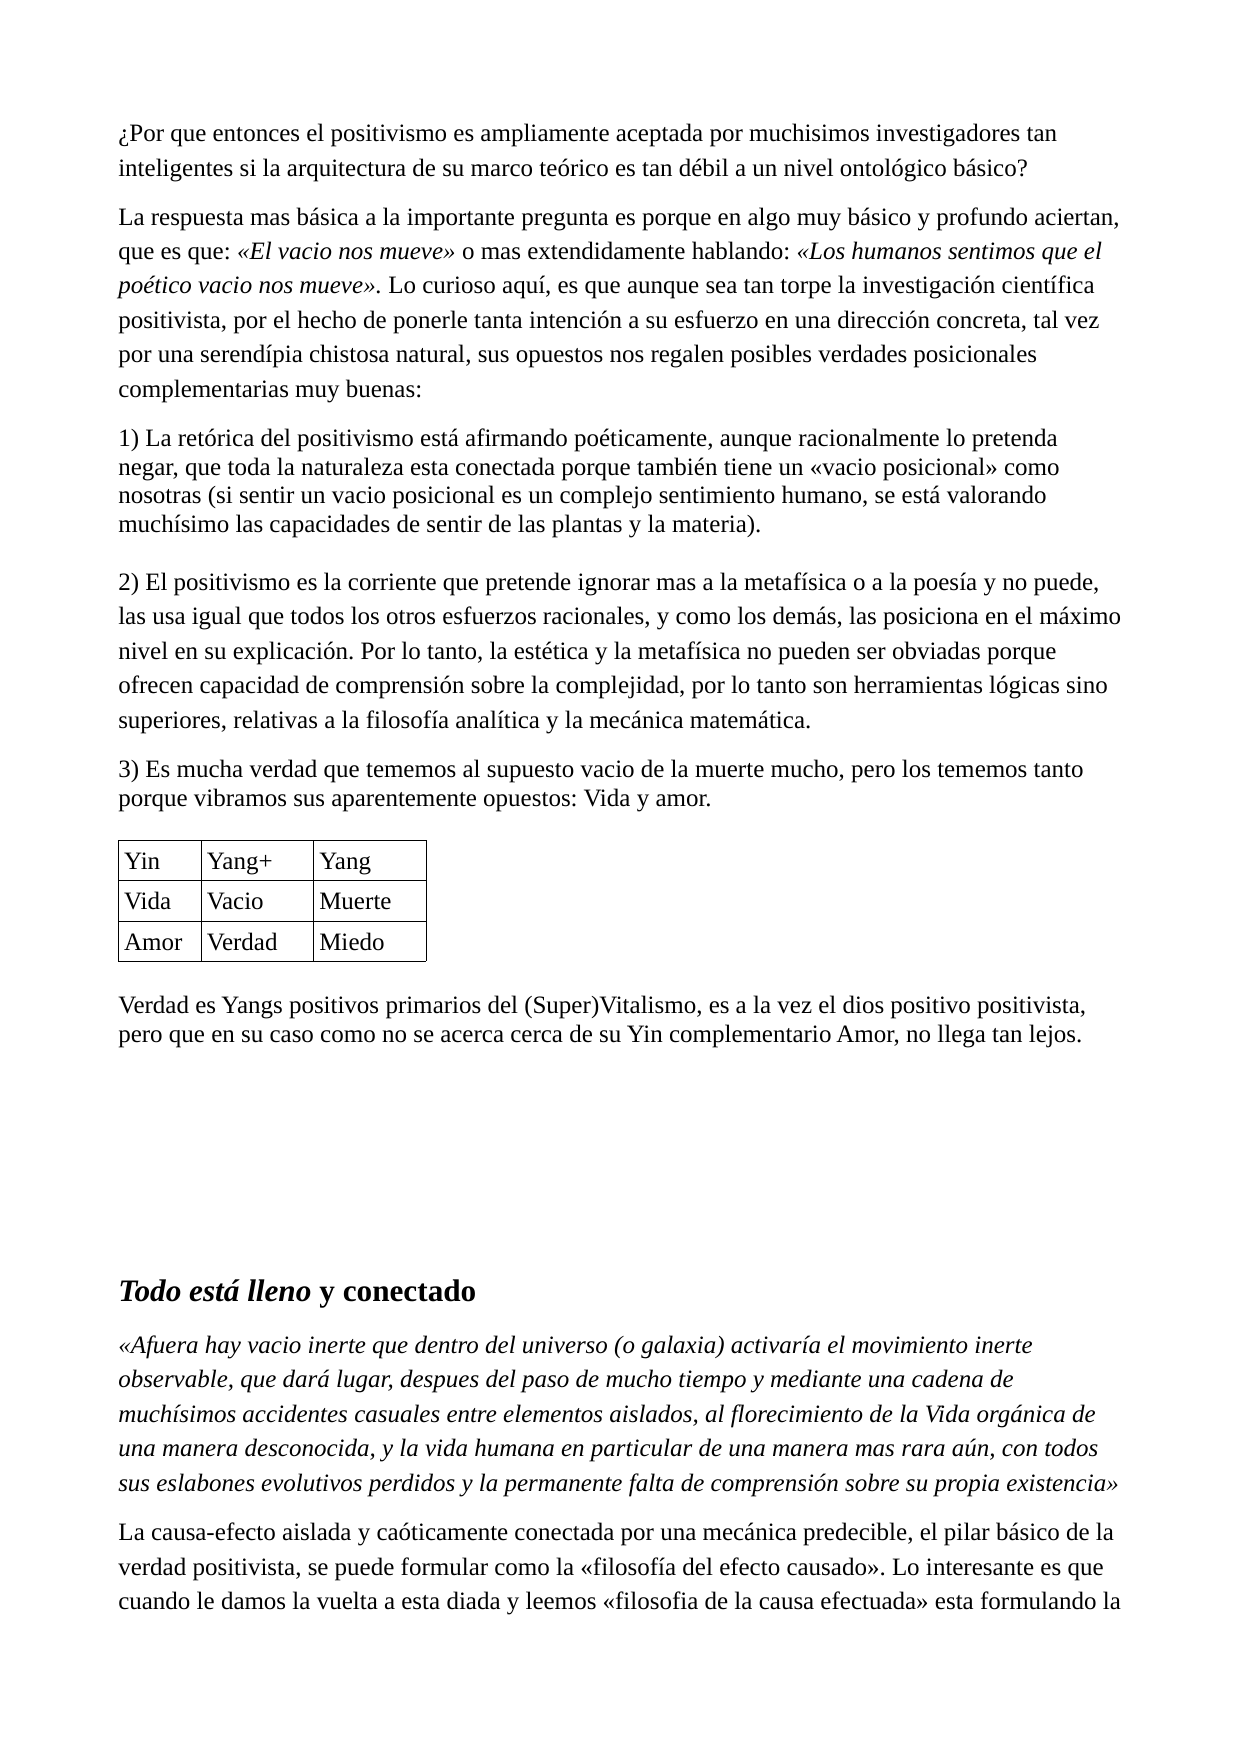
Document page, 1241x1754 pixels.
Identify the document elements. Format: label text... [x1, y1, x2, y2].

table_cell Vacio [202, 881, 313, 921]
text ¿Por que entonces el positivismo es ampliamente aceptada por muchisimos investigadores tan inteligentes si la arquitectura de su marco teórico es tan débil a un nivel ontológico básico? [118, 118, 1122, 181]
table_cell Amor [119, 922, 201, 961]
text La respuesta mas básica a la importante pregunta es porque en algo muy básico y profundo aciertan, que es que: «El vacio nos mueve» o mas extendidamente hablando: «Los humanos sentimos que el poético vacio nos mueve». Lo curioso aquí, es que aunque sea tan torpe la investigación científica positivista, por el hecho de ponerle tanta intención a su esfuerzo en una dirección concreta, tal vez por una serendípia chistosa natural, sus opuestos nos regalen posibles verdades posicionales complementarias muy buenas: [118, 202, 1122, 403]
text Verdad es Yangs positivos primarios del (Super)Vitalismo, es a la vez el dios positivo positivista, pero que en su caso como no se acerca cerca de su Yin complementario Amor, no llega tan lejos. [118, 990, 1122, 1047]
text «Afuera hay vacio inerte que dentro del universo (o galaxia) activaría el movimiento inerte observable, que dará lugar, despues del paso de mucho tiempo y mediante una cadena de muchísimos accidentes casuales entre elementos aislados, al florecimiento de la Vida orgánica de una manera desconocida, y la vida humana en particular de una manera mas rara aún, con todos sus eslabones evolutivos perdidos y la permanente falta de comprensión sobre su propia existencia» [118, 1330, 1122, 1497]
table_header Yang+ [202, 841, 313, 880]
table_cell Verdad [202, 922, 313, 961]
table_header Yin [119, 841, 201, 880]
text La causa-efecto aislada y caóticamente conectada por una mecánica predecible, el pilar básico de la verdad positivista, se puede formular como la «filosofía del efecto causado». Lo interesante es que cuando le damos la vuelta a esta diada y leemos «filosofia de la causa efectuada» esta formulando la [118, 1517, 1122, 1615]
table_cell Muerte [314, 881, 426, 921]
table_cell Miedo [314, 922, 426, 961]
table_cell Vida [119, 881, 201, 921]
text Todo está lleno y conectado [118, 1272, 1122, 1308]
text 2) El positivismo es la corriente que pretende ignorar mas a la metafísica o a la poesía y no puede, las usa igual que todos los otros esfuerzos racionales, y como los demás, las posiciona en el máximo nivel en su explicación. Por lo tanto, la estética y la metafísica no pueden ser obviadas porque ofrecen capacidad de comprensión sobre la complejidad, por lo tanto son herramientas lógicas sino superiores, relativas a la filosofía analítica y la mecánica matemática. [118, 567, 1122, 733]
text 1) La retórica del positivismo está afirmando poéticamente, aunque racionalmente lo pretenda negar, que toda la naturaleza esta conectada porque también tiene un «vacio posicional» como nosotras (si sentir un vacio posicional es un complejo sentimiento humano, se está valorando muchísimo las capacidades de sentir de las plantas y la materia). [118, 423, 1122, 538]
text 3) Es mucha verdad que tememos al supuesto vacio de la muerte mucho, pero los tememos tanto porque vibramos sus aparentemente opuestos: Vida y amor. [118, 754, 1122, 811]
table_header Yang [314, 841, 426, 880]
